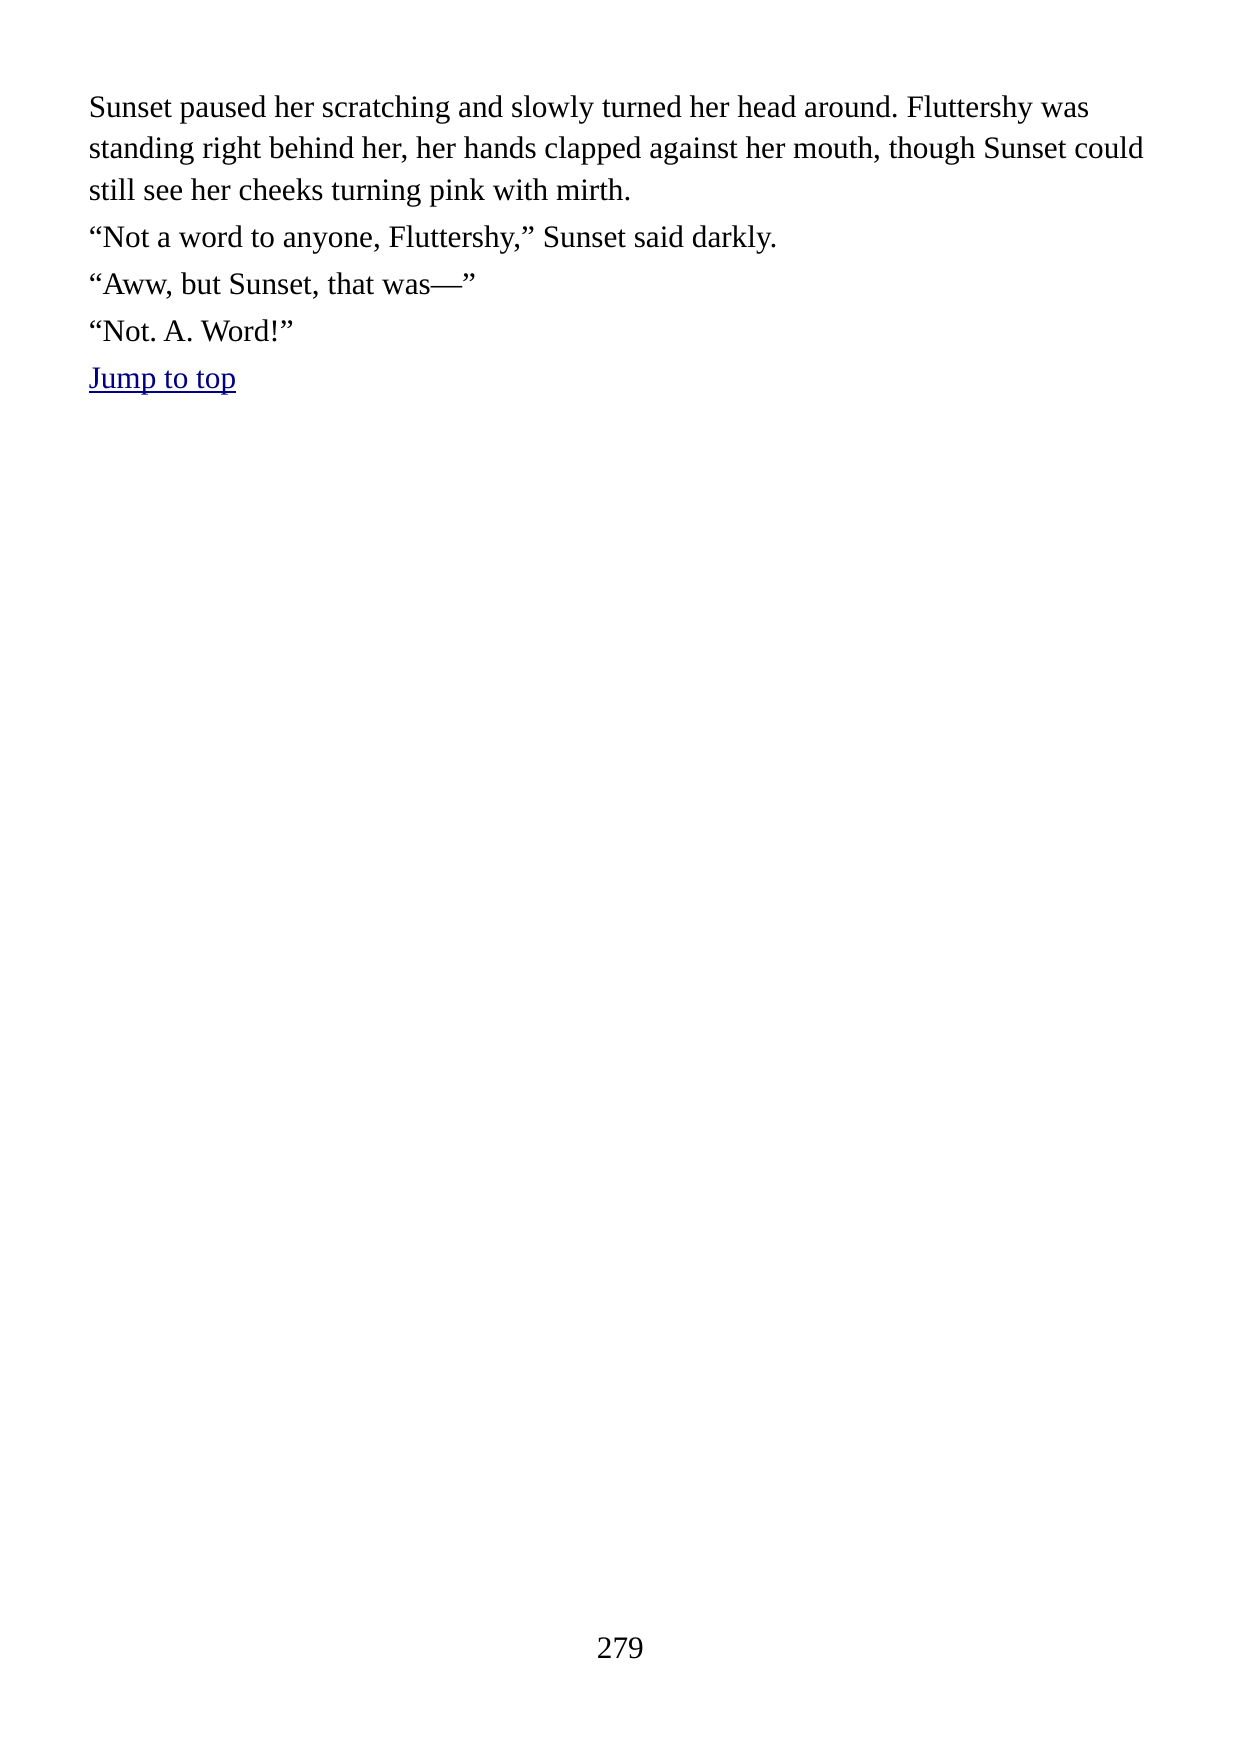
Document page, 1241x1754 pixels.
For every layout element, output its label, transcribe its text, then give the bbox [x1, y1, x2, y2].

text “Not. A. Word!” [88, 313, 1152, 348]
text Sunset paused her scratching and slowly turned her head around. Fluttershy was standing right behind her, her hands clapped against her mouth, though Sunset could still see her cheeks turning pink with mirth. [88, 88, 1152, 207]
text Jump to top [88, 360, 1152, 396]
text “Aww, but Sunset, that was—” [88, 265, 1152, 301]
text “Not a word to anyone, Fluttershy,” Sunset said darkly. [88, 218, 1152, 254]
